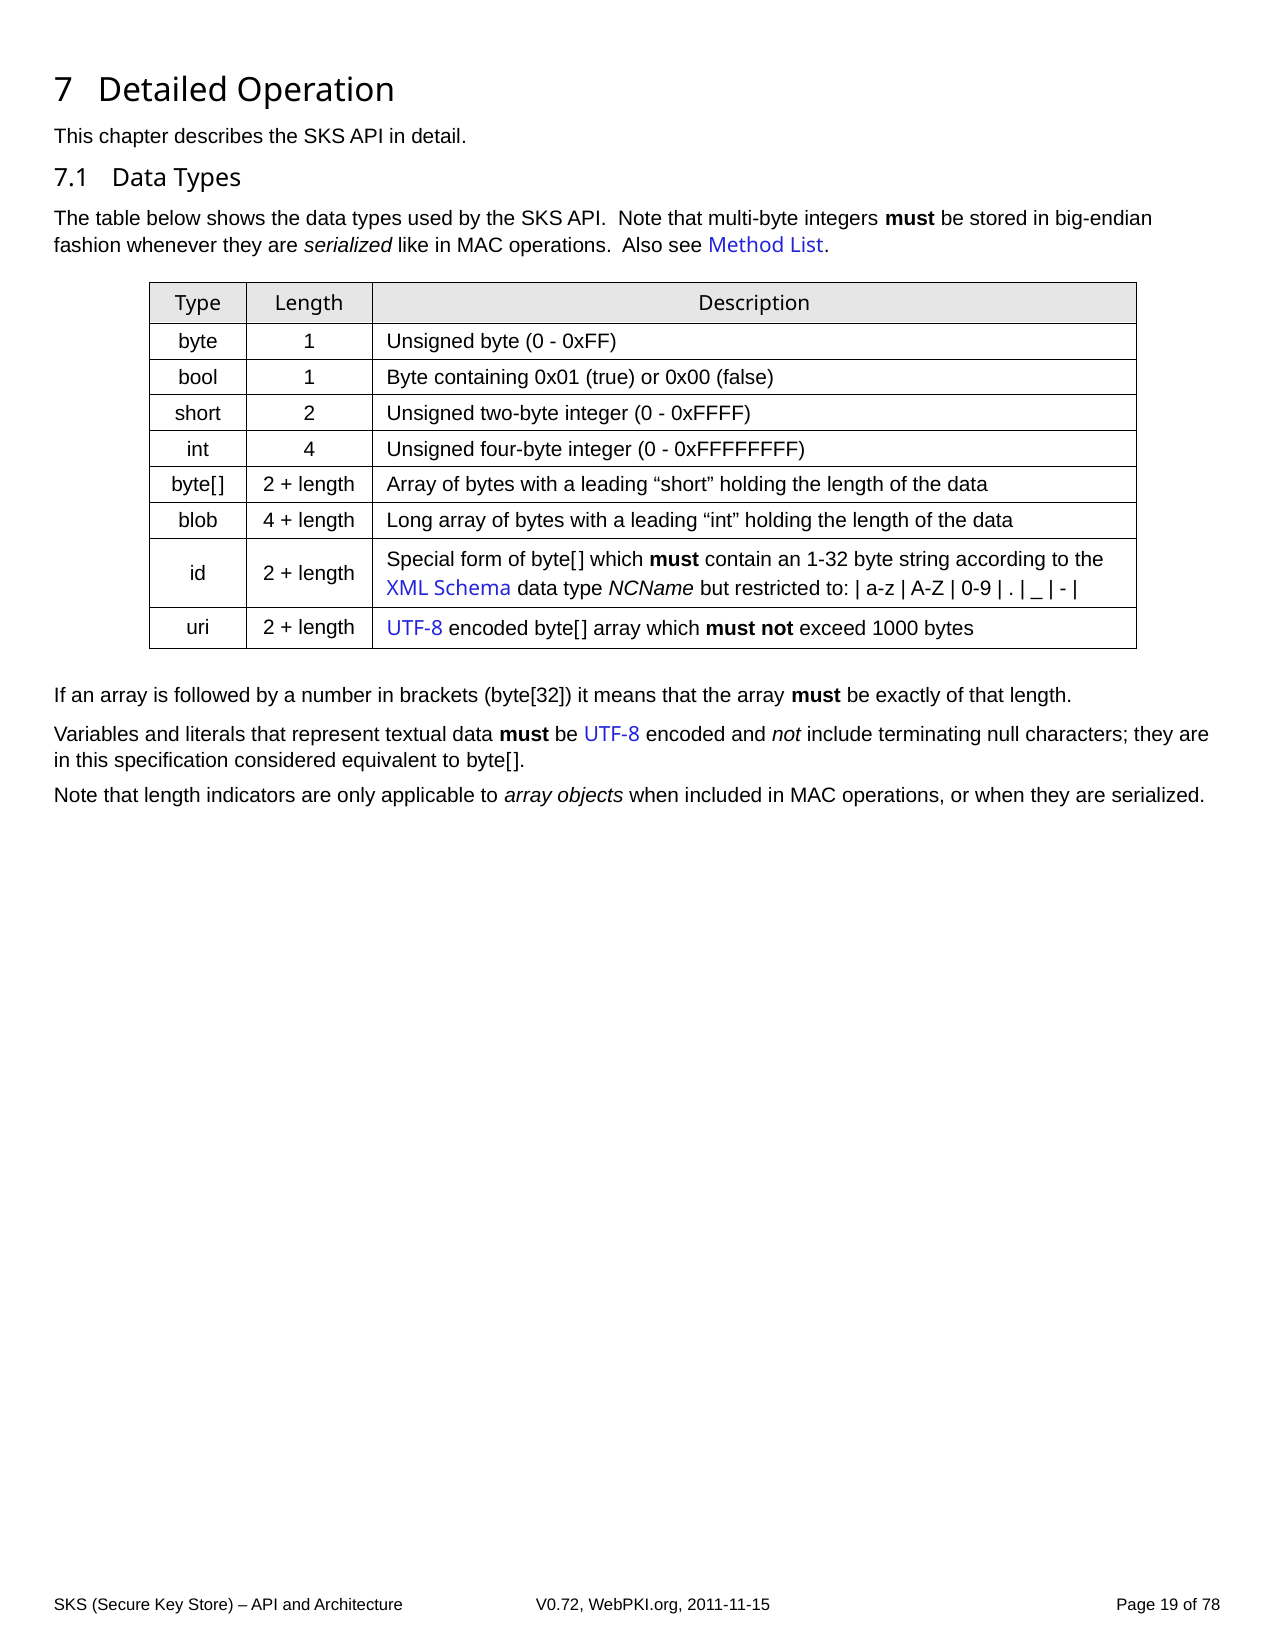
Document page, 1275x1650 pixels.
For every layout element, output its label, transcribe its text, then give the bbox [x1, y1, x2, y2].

table_cell UTF-8 encoded byte[ ] array which must not exceed 1000 bytes [373, 608, 1136, 647]
table_cell Byte containing 0x01 (true) or 0x00 (false) [373, 360, 1136, 394]
table_cell 2 + length [247, 467, 372, 502]
table_cell short [150, 395, 246, 430]
table_cell 2 + length [247, 539, 372, 607]
table_header Type [150, 283, 246, 322]
table_cell id [150, 539, 246, 607]
table_cell Special form of byte[ ] which must contain an 1-32 byte string according to the XML Schema data type NCName but restricted to: | a-z | A-Z | 0-9 | . | _ | - | [373, 539, 1136, 607]
text This chapter describes the SKS API in detail. [54, 123, 1221, 147]
table_cell Unsigned two-byte integer (0 - 0xFFFF) [373, 395, 1136, 430]
subtitle Detailed Operation [54, 66, 1221, 111]
table_cell bool [150, 360, 246, 394]
table_cell 4 [247, 431, 372, 466]
table_cell blob [150, 503, 246, 538]
table_cell byte[ ] [150, 467, 246, 502]
table_cell Long array of bytes with a leading “int” holding the length of the data [373, 503, 1136, 538]
table_cell Unsigned byte (0 - 0xFF) [373, 324, 1136, 358]
table_cell Unsigned four-byte integer (0 - 0xFFFFFFFF) [373, 431, 1136, 466]
table_cell Array of bytes with a leading “short” holding the length of the data [373, 467, 1136, 502]
table_cell 1 [247, 360, 372, 394]
table_cell 2 [247, 395, 372, 430]
text Note that length indicators are only applicable to array objects when included in MAC operations, or when they are serialized. [54, 783, 1221, 807]
table_header Description [373, 283, 1136, 322]
table_header Length [247, 283, 372, 322]
text Variables and literals that represent textual data must be UTF-8 encoded and not include terminating null characters; they are in this specification considered equivalent to byte[ ]. [54, 719, 1221, 771]
table_cell 4 + length [247, 503, 372, 538]
table_cell 1 [247, 324, 372, 358]
text The table below shows the data types used by the SKS API. Note that multi-byte integers must be stored in big-endian fashion whenever they are serialized like in MAC operations. Also see Method List. [54, 206, 1221, 282]
table_cell uri [150, 608, 246, 647]
table_cell int [150, 431, 246, 466]
subtitle Data Types [54, 159, 1221, 193]
table_cell byte [150, 324, 246, 358]
table_cell 2 + length [247, 608, 372, 647]
text If an array is followed by a number in brackets (byte[32]) it means that the array must be exactly of that length. [54, 683, 1221, 707]
